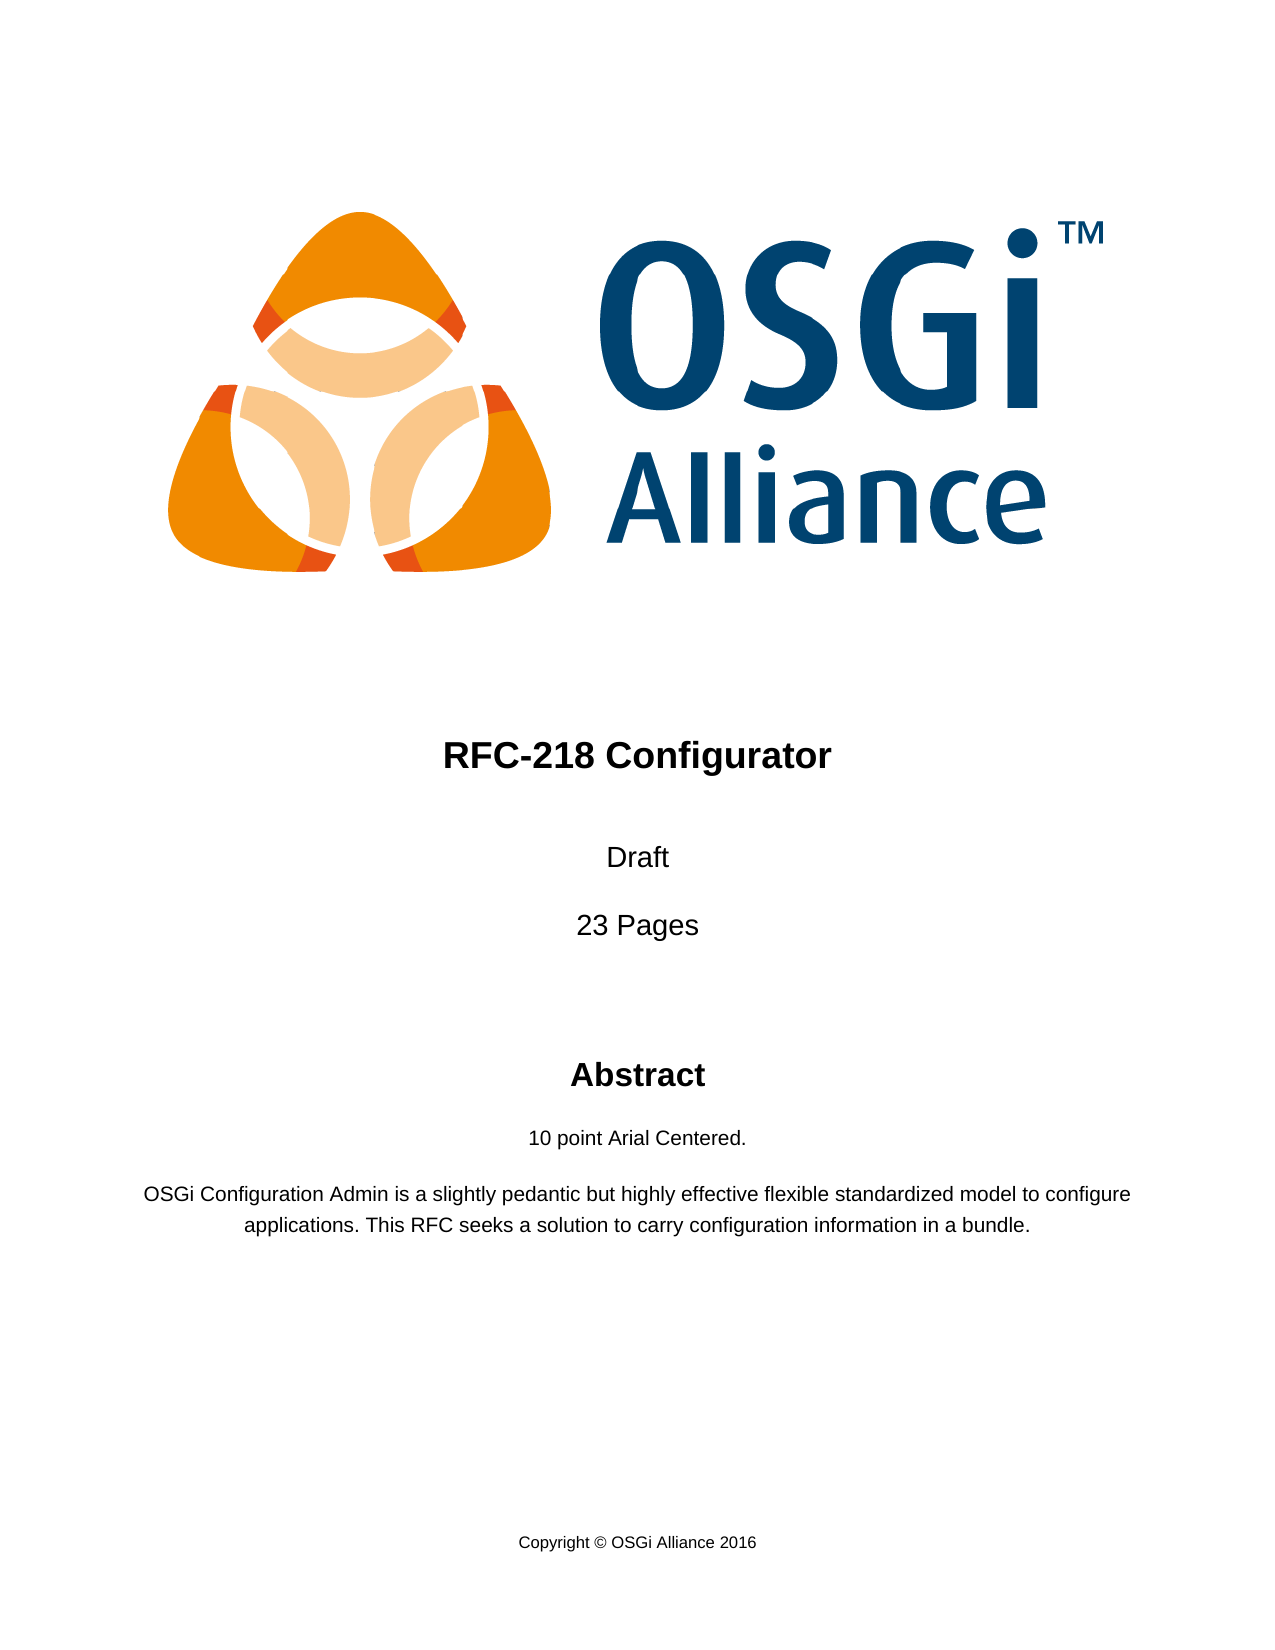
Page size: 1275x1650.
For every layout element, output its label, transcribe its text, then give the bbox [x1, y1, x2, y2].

title Draft 23 Pages [112, 841, 1162, 941]
text 10 point Arial Centered. [112, 1118, 1162, 1149]
picture [112, 158, 1163, 626]
text OSGi Configuration Admin is a slightly pedantic but highly effective flexible standardized model to configure applications. This RFC seeks a solution to carry configuration information in a bundle. [112, 1174, 1162, 1237]
text Abstract [112, 1055, 1162, 1093]
title RFC-218 Configurator [112, 733, 1162, 776]
